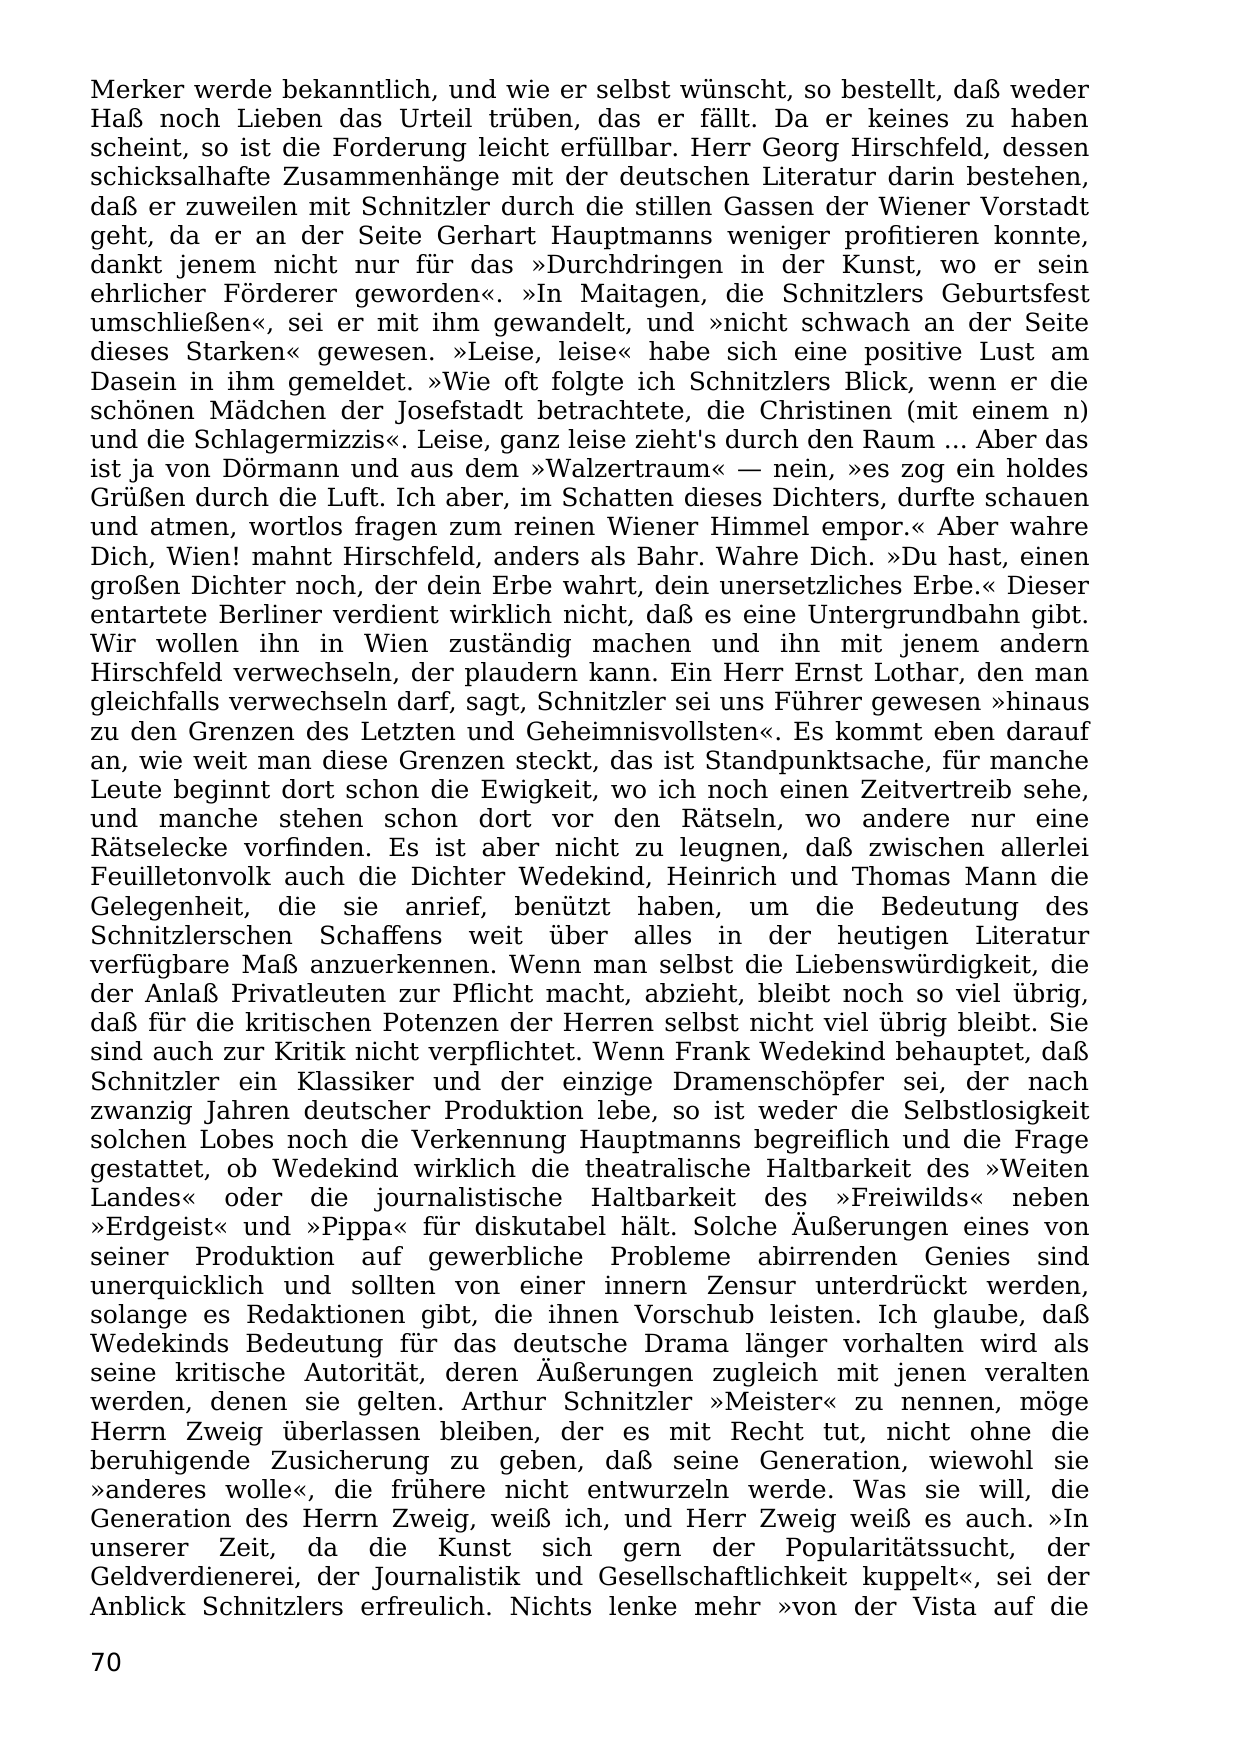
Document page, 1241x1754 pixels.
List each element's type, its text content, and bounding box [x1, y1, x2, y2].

text Merker werde bekanntlich, und wie er selbst wünscht, so bestellt, daß weder Haß noch Lieben das Urteil trüben, das er fällt. Da er keines zu haben scheint, so ist die Forderung leicht erfüllbar. Herr Georg Hirschfeld, dessen schicksalhafte Zusammenhänge mit der deutschen Literatur darin bestehen, daß er zuweilen mit Schnitzler durch die stillen Gassen der Wiener Vorstadt geht, da er an der Seite Gerhart Hauptmanns weniger profitieren konnte, dankt jenem nicht nur für das »Durchdringen in der Kunst, wo er sein ehrlicher Förderer geworden«. »In Maitagen, die Schnitzlers Geburtsfest umschließen«, sei er mit ihm gewandelt, und »nicht schwach an der Seite dieses Starken« gewesen. »Leise, leise« habe sich eine positive Lust am Dasein in ihm gemeldet. »Wie oft folgte ich Schnitzlers Blick, wenn er die schönen Mädchen der Josefstadt betrachtete, die Christinen (mit einem n) und die Schlagermizzis«. Leise, ganz leise zieht's durch den Raum ... Aber das ist ja von Dörmann und aus dem »Walzertraum« — nein, »es zog ein holdes Grüßen durch die Luft. Ich aber, im Schatten dieses Dichters, durfte schauen und atmen, wortlos fragen zum reinen Wiener Himmel empor.« Aber wahre Dich, Wien! mahnt Hirschfeld, anders als Bahr. Wahre Dich. »Du hast, einen großen Dichter noch, der dein Erbe wahrt, dein unersetzliches Erbe.« Dieser entartete Berliner verdient wirklich nicht, daß es eine Untergrundbahn gibt. Wir wollen ihn in Wien zuständig machen und ihn mit jenem andern Hirschfeld verwechseln, der plaudern kann. Ein Herr Ernst Lothar, den man gleichfalls verwechseln darf, sagt, Schnitzler sei uns Führer gewesen »hinaus zu den Grenzen des Letzten und Geheimnisvollsten«. Es kommt eben darauf an, wie weit man diese Grenzen steckt, das ist Standpunktsache, für manche Leute beginnt dort schon die Ewigkeit, wo ich noch einen Zeitvertreib sehe, und manche stehen schon dort vor den Rätseln, wo andere nur eine Rätselecke vorfinden. Es ist aber nicht zu leugnen, daß zwischen allerlei Feuilletonvolk auch die Dichter Wedekind, Heinrich und Thomas Mann die Gelegenheit, die sie anrief, benützt haben, um die Bedeutung des Schnitzlerschen Schaffens weit über alles in der heutigen Literatur verfügbare Maß anzuerkennen. Wenn man selbst die Liebenswürdigkeit, die der Anlaß Privatleuten zur Pflicht macht, abzieht, bleibt noch so viel übrig, daß für die kritischen Potenzen der Herren selbst nicht viel übrig bleibt. Sie sind auch zur Kritik nicht verpflichtet. Wenn Frank Wedekind behauptet, daß Schnitzler ein Klassiker und der einzige Dramenschöpfer sei, der nach zwanzig Jahren deutscher Produktion lebe, so ist weder die Selbstlosigkeit solchen Lobes noch die Verkennung Hauptmanns begreiflich und die Frage gestattet, ob Wedekind wirklich die theatralische Haltbarkeit des »Weiten Landes« oder die journalistische Haltbarkeit des »Freiwilds« neben »Erdgeist« und »Pippa« für diskutabel hält. Solche Äußerungen eines von seiner Produktion auf gewerbliche Probleme abirrenden Genies sind unerquicklich und sollten von einer innern Zensur unterdrückt werden, solange es Redaktionen gibt, die ihnen Vorschub leisten. Ich glaube, daß Wedekinds Bedeutung für das deutsche Drama länger vorhalten wird als seine kritische Autorität, deren Äußerungen zugleich mit jenen veralten werden, denen sie gelten. Arthur Schnitzler »Meister« zu nennen, möge Herrn Zweig überlassen bleiben, der es mit Recht tut, nicht ohne die beruhigende Zusicherung zu geben, daß seine Generation, wiewohl sie »anderes wolle«, die frühere nicht entwurzeln werde. Was sie will, die Generation des Herrn Zweig, weiß ich, und Herr Zweig weiß es auch. »In unserer Zeit, da die Kunst sich gern der Popularitätssucht, der Geldverdienerei, der Journalistik und Gesellschaftlichkeit kuppelt«, sei der Anblick Schnitzlers erfreulich. Nichts lenke mehr »von der Vista auf die [90, 75, 1091, 1621]
